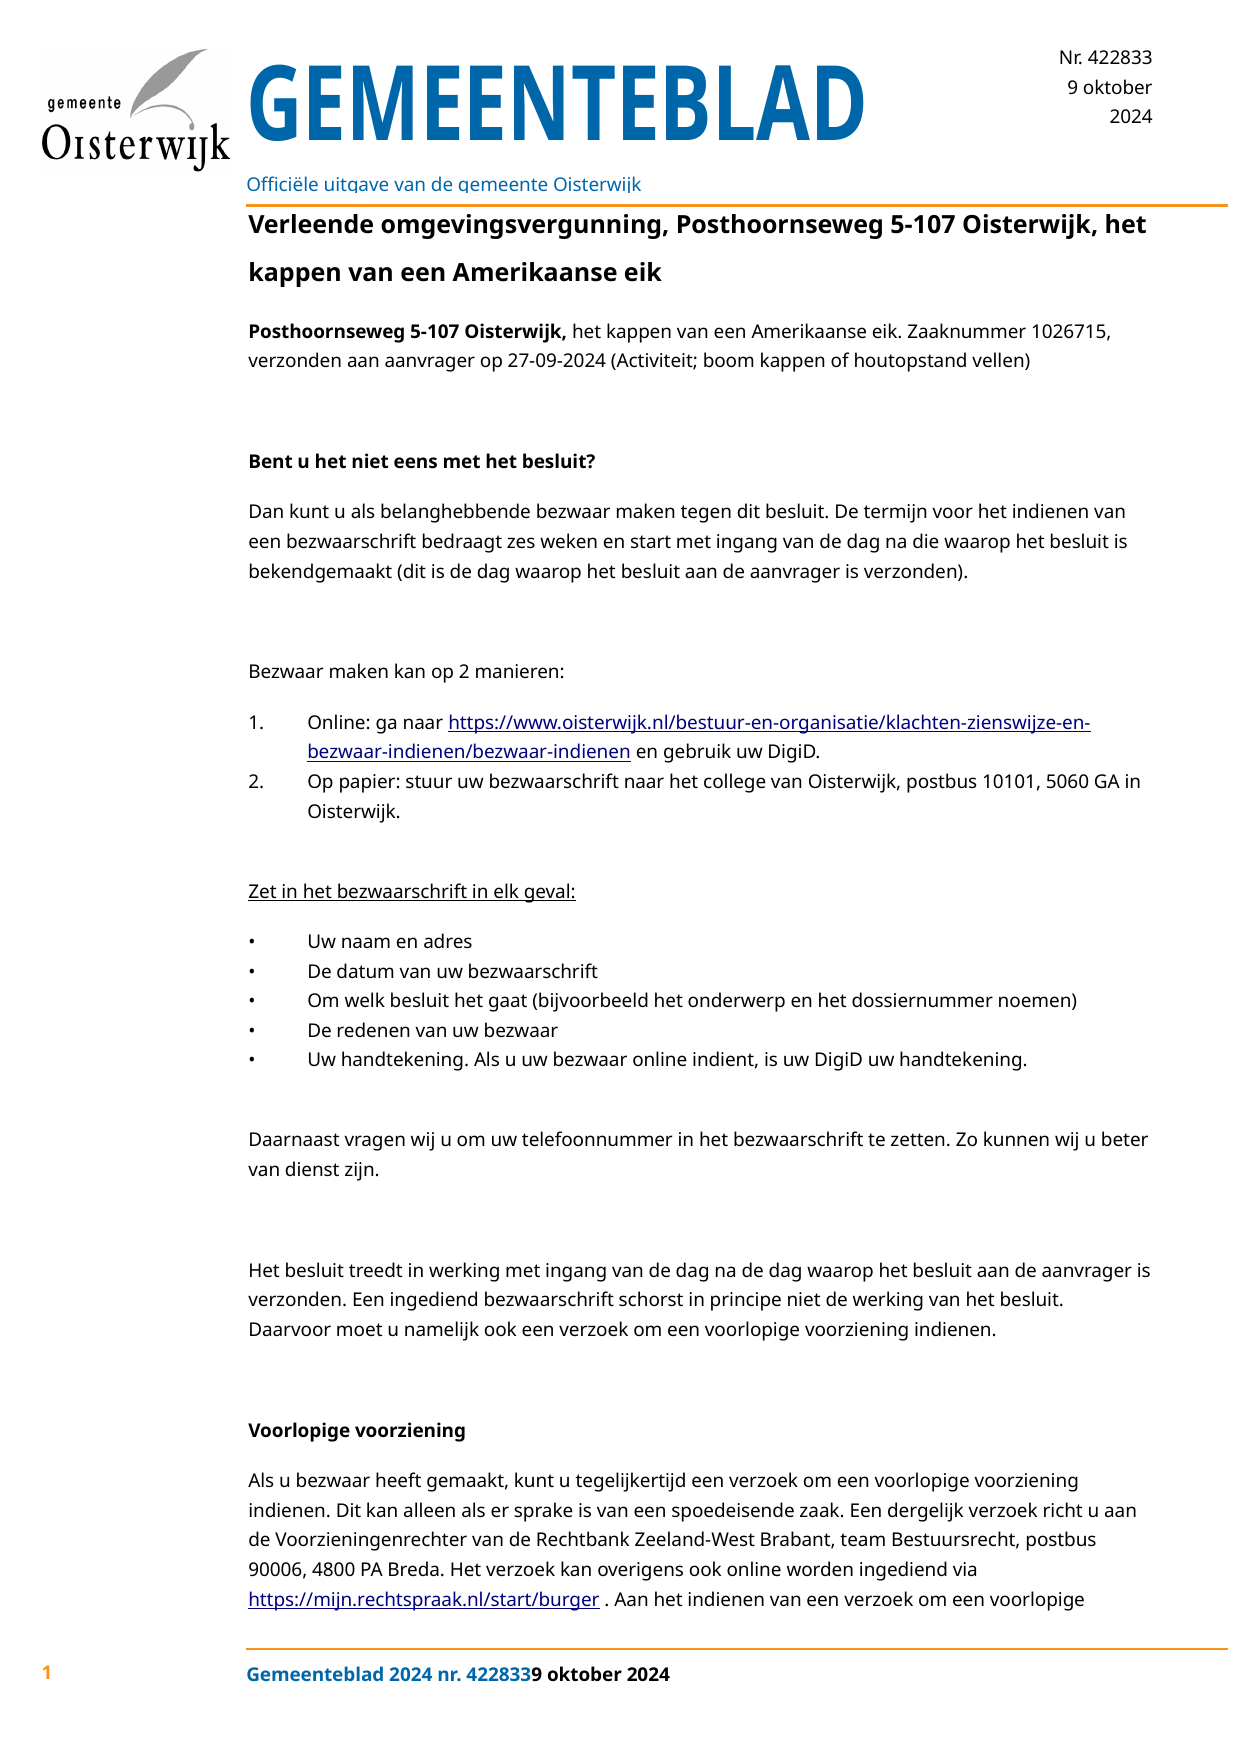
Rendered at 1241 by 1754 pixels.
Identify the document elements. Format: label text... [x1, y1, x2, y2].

list Uw naam en adres [248, 928, 1152, 954]
text Bent u het niet eens met het besluit? [248, 448, 1152, 474]
text Zet in het bezwaarschrift in elk geval: [248, 878, 1152, 904]
list De datum van uw bezwaarschrift [248, 958, 1152, 984]
text Dan kunt u als belanghebbende bezwaar maken tegen dit besluit. De termijn voor het indienen van een bezwaarschrift bedraagt zes weken en start met ingang van de dag na die waarop het besluit is bekendgemaakt (dit is de dag waarop het besluit aan de aanvrager is verzonden). [248, 499, 1152, 584]
text Voorlopige voorziening [248, 1417, 1152, 1443]
list Online: ga naar https://www.oisterwijk.nl/bestuur-en-organisatie/klachten-zienswijze-en-bezwaar-indienen/bezwaar-indienen en gebruik uw DigiD. [248, 709, 1152, 764]
text Het besluit treedt in werking met ingang van de dag na de dag waarop het besluit aan de aanvrager is verzonden. Een ingediend bezwaarschrift schorst in principe niet de werking van het besluit. Daarvoor moet u namelijk ook een verzoek om een voorlopige voorziening indienen. [248, 1257, 1152, 1342]
list Op papier: stuur uw bezwaarschrift naar het college van Oisterwijk, postbus 10101, 5060 GA in Oisterwijk. [248, 768, 1152, 824]
text Verleende omgevingsvergunning, Posthoornseweg 5-107 Oisterwijk, het kappen van een Amerikaanse eik [248, 207, 1152, 288]
picture [41, 47, 231, 172]
list De redenen van uw bezwaar [248, 1017, 1152, 1043]
list Om welk besluit het gaat (bijvoorbeeld het onderwerp en het dossiernummer noemen) [248, 987, 1152, 1013]
list Uw handtekening. Als u uw bezwaar online indient, is uw DigiD uw handtekening. [248, 1047, 1152, 1072]
text Als u bezwaar heeft gemaakt, kunt u tegelijkertijd een verzoek om een voorlopige voorziening indienen. Dit kan alleen als er sprake is van een spoedeisende zaak. Een dergelijk verzoek richt u aan de Voorzieningenrechter van de Rechtbank Zeeland-West Brabant, team Bestuursrecht, postbus 90006, 4800 PA Breda. Het verzoek kan overigens ook online worden ingediend via https://mijn.rechtspraak.nl/start/burger . Aan het indienen van een verzoek om een voorlopige [248, 1467, 1152, 1612]
text Posthoornseweg 5-107 Oisterwijk, het kappen van een Amerikaanse eik. Zaaknummer 1026715, verzonden aan aanvrager op 27-09-2024 (Activiteit; boom kappen of houtopstand vellen) [248, 318, 1152, 373]
text Daarnaast vragen wij u om uw telefoonnummer in het bezwaarschrift te zetten. Zo kunnen wij u beter van dienst zijn. [248, 1127, 1152, 1182]
text Bezwaar maken kan op 2 manieren: [248, 659, 1152, 684]
